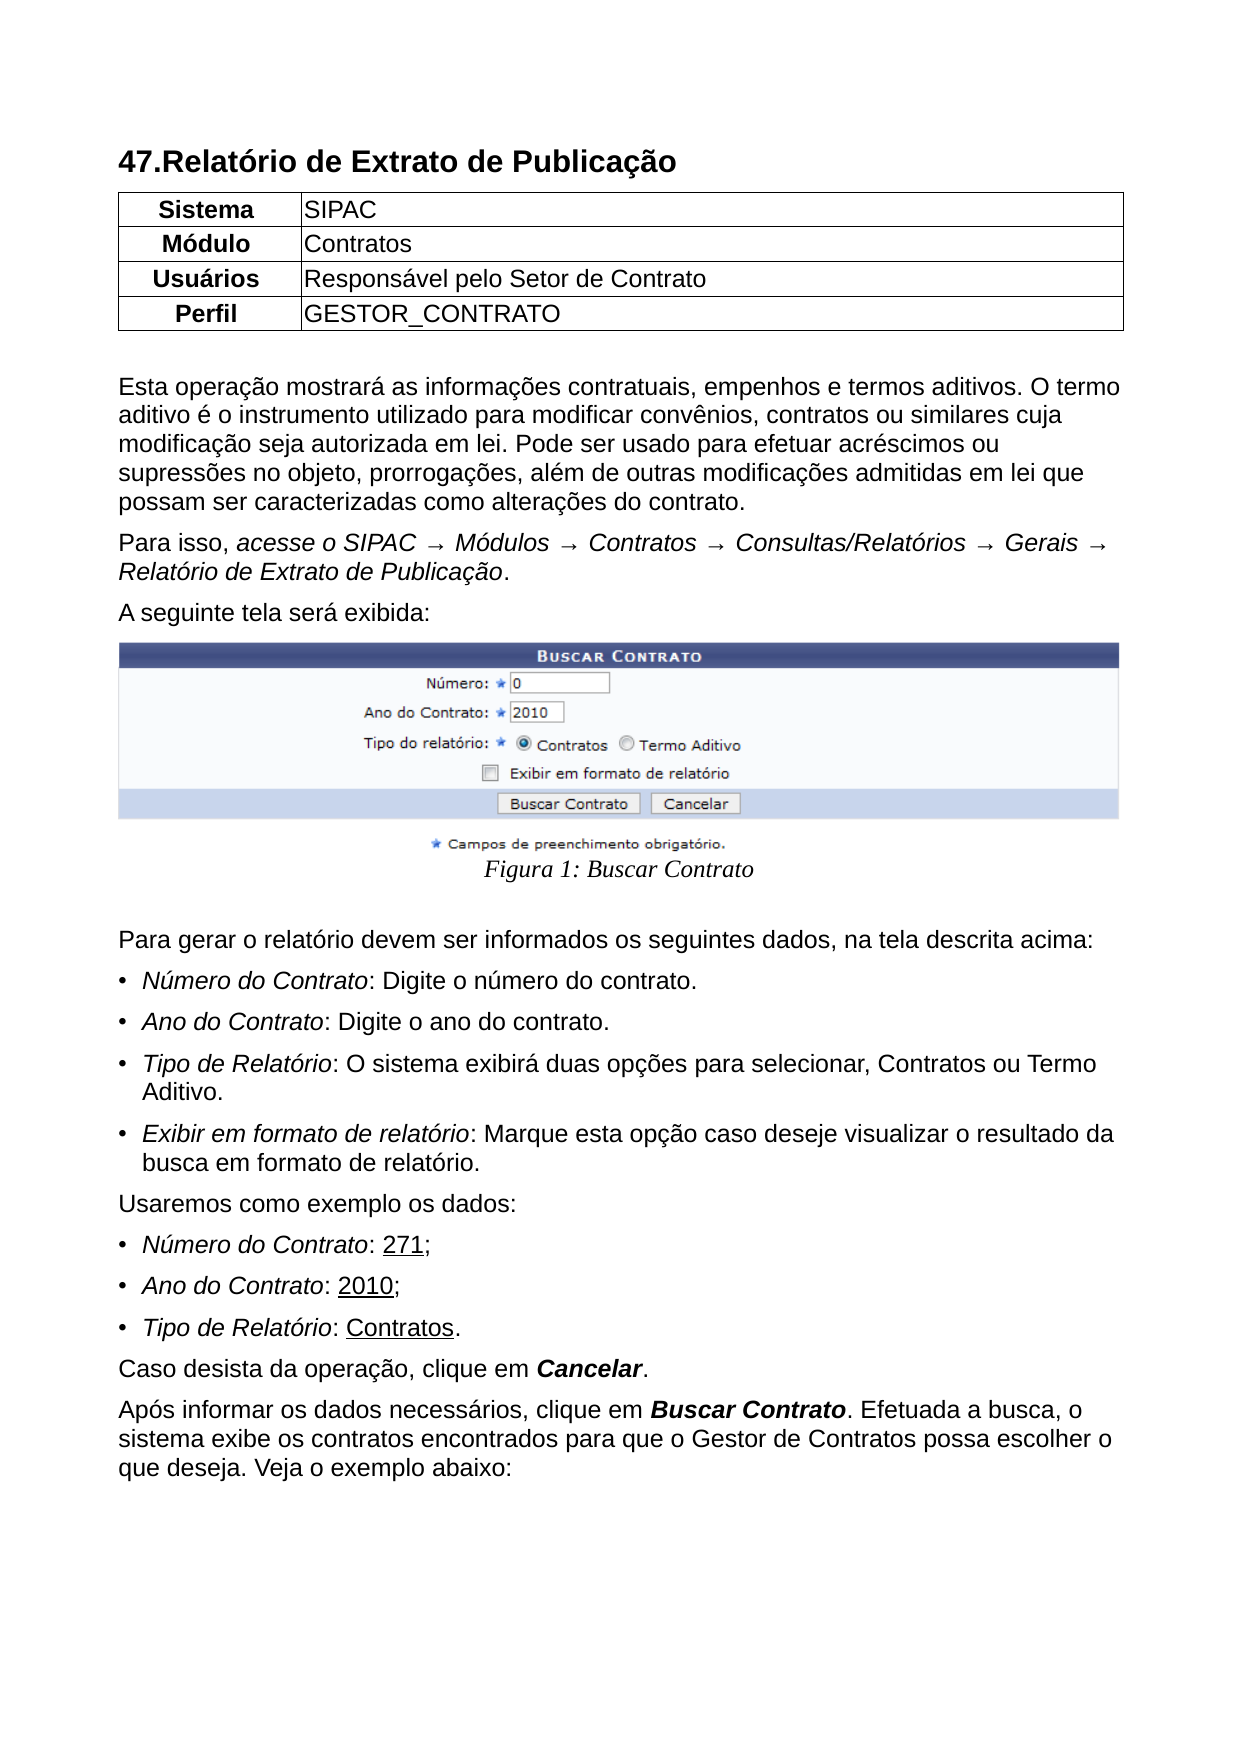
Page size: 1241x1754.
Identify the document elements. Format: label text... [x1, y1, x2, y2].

table_cell Responsável pelo Setor de Contrato [302, 262, 1123, 296]
text Caso desista da operação, clique em Cancelar. [118, 1354, 1122, 1383]
list Número do Contrato: Digite o número do contrato. [118, 966, 1122, 995]
text Para isso, acesse o SIPAC → Módulos → Contratos → Consultas/Relatórios → Gerais → Relatório de Extrato de Publicação. [118, 528, 1122, 585]
picture [118, 639, 1123, 855]
text Figura 1: Buscar Contrato [118, 855, 1122, 883]
text Usaremos como exemplo os dados: [118, 1189, 1122, 1217]
list Ano do Contrato: 2010; [118, 1271, 1122, 1300]
text A seguinte tela será exibida: [118, 598, 1122, 627]
list Tipo de Relatório: O sistema exibirá duas opções para selecionar, Contratos ou Termo Aditivo. [118, 1048, 1122, 1106]
list Número do Contrato: 271; [118, 1230, 1122, 1259]
list Ano do Contrato: Digite o ano do contrato. [118, 1007, 1122, 1036]
table_header Sistema [119, 193, 301, 226]
list Exibir em formato de relatório: Marque esta opção caso deseje visualizar o resultado da busca em formato de relatório. [118, 1119, 1122, 1176]
table_cell Perfil [119, 297, 301, 330]
table_header SIPAC [302, 193, 1123, 226]
list Tipo de Relatório: Contratos. [118, 1313, 1122, 1342]
text Após informar os dados necessários, clique em Buscar Contrato. Efetuada a busca, o sistema exibe os contratos encontrados para que o Gestor de Contratos possa escolher o que deseja. Veja o exemplo abaixo: [118, 1395, 1122, 1482]
text Para gerar o relatório devem ser informados os seguintes dados, na tela descrita acima: [118, 924, 1122, 953]
text Esta operação mostrará as informações contratuais, empenhos e termos aditivos. O termo aditivo é o instrumento utilizado para modificar convênios, contratos ou similares cuja modificação seja autorizada em lei. Pode ser usado para efetuar acréscimos ou supressões no objeto, prorrogações, além de outras modificações admitidas em lei que possam ser caracterizadas como alterações do contrato. [118, 372, 1122, 515]
table_cell Módulo [119, 227, 301, 261]
table_cell Usuários [119, 262, 301, 296]
subtitle 47.Relatório de Extrato de Publicação [118, 143, 1122, 179]
table_cell Contratos [302, 227, 1123, 261]
table_cell GESTOR_CONTRATO [302, 297, 1123, 330]
